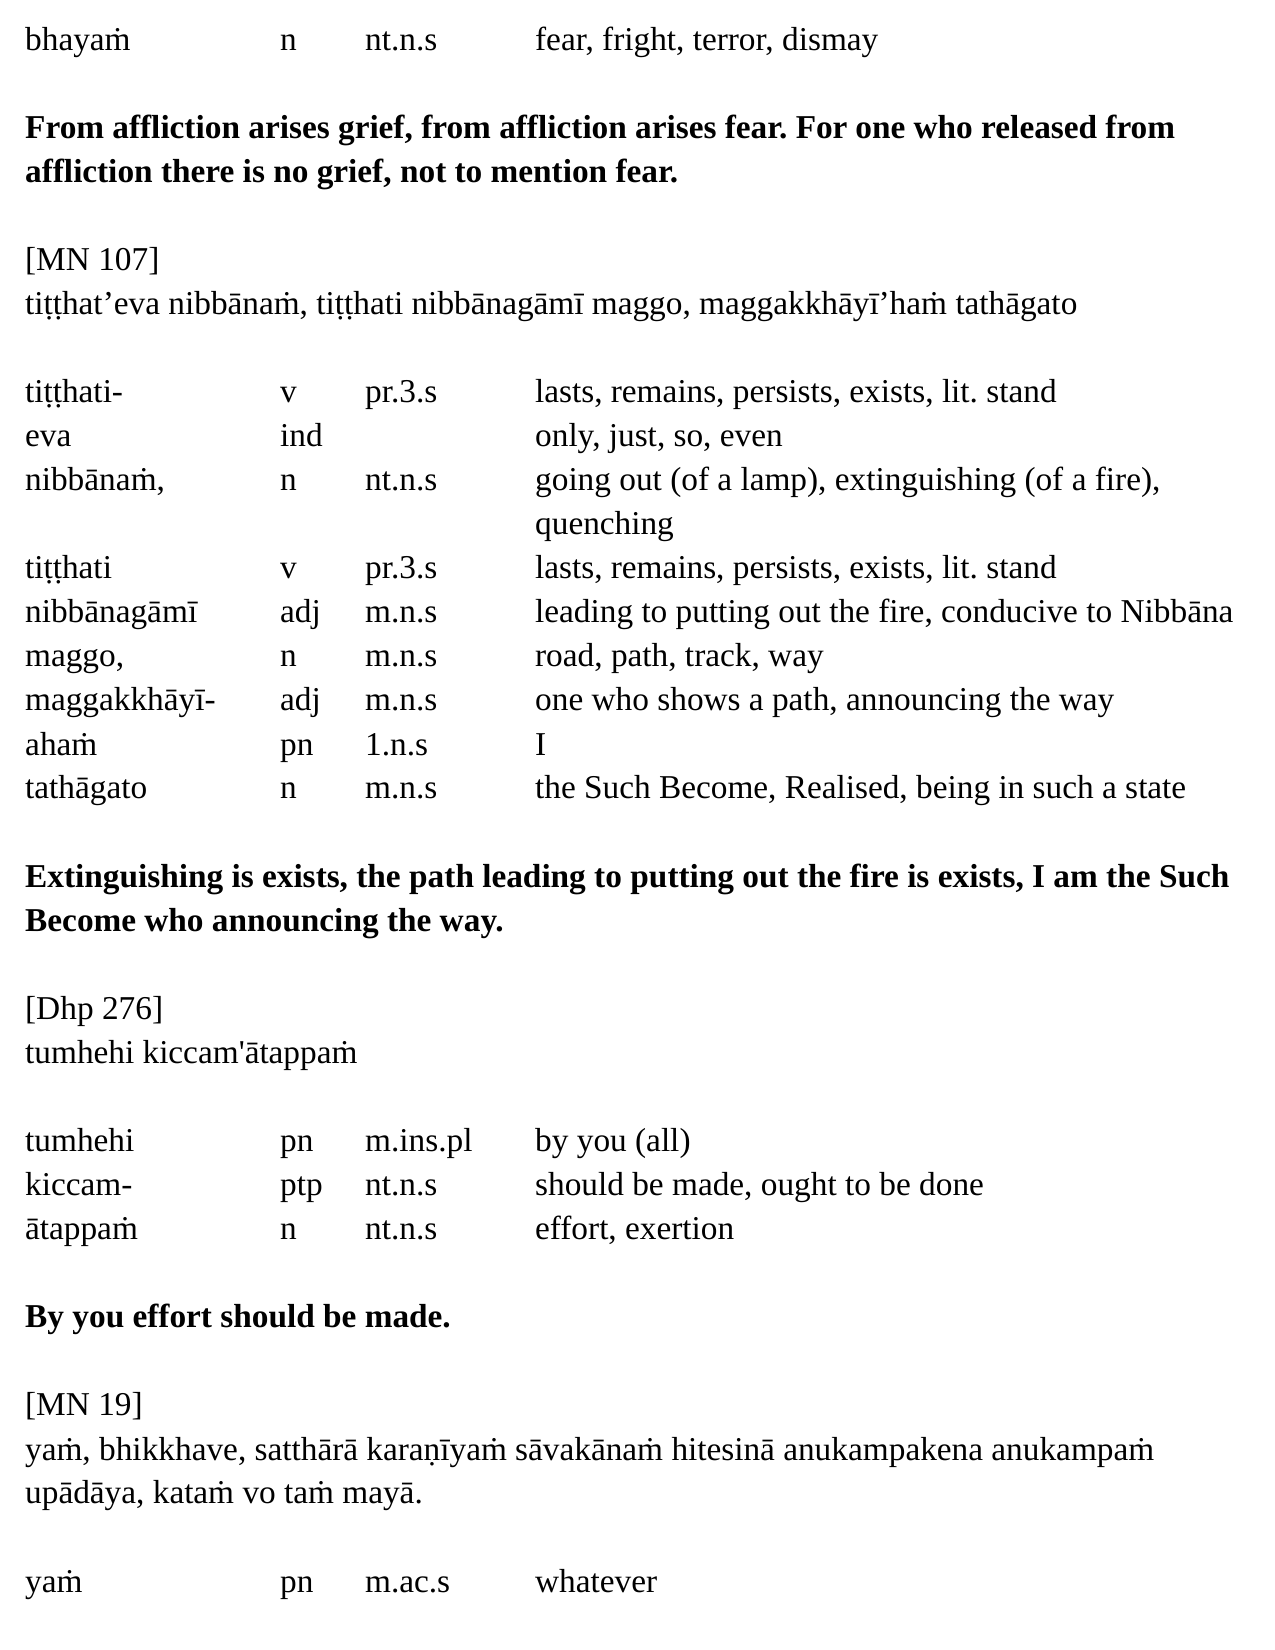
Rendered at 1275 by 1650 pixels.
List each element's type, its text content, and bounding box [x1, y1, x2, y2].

text ahaṁ pn 1.n.s I [25, 724, 1253, 762]
text tathāgato n m.n.s the Such Become, Realised, being in such a state [25, 768, 1253, 806]
text yaṁ pn m.ac.s whatever [25, 1561, 1253, 1599]
text maggo, n m.n.s road, path, track, way [25, 636, 1253, 674]
text Extinguishing is exists, the path leading to putting out the fire is exists, I am the Such Become who announcing the way. [25, 856, 1253, 938]
text [MN 107] [25, 239, 1253, 277]
text [MN 19] [25, 1385, 1253, 1423]
text tumhehi kiccam'ātappaṁ [25, 1032, 1253, 1071]
text tiṭṭhati- v pr.3.s lasts, remains, persists, exists, lit. stand [25, 371, 1253, 409]
text By you effort should be made. [25, 1297, 1253, 1335]
text kiccam- ptp nt.n.s should be made, ought to be done [25, 1164, 1253, 1203]
text tiṭṭhat’eva nibbānaṁ, tiṭṭhati nibbānagāmī maggo, maggakkhāyī’haṁ tathāgato [25, 283, 1253, 321]
text nibbānaṁ, n nt.n.s going out (of a lamp), extinguishing (of a fire), quenching [25, 459, 1253, 542]
text eva ind only, just, so, even [25, 415, 1253, 454]
text tumhehi pn m.ins.pl by you (all) [25, 1120, 1253, 1159]
text maggakkhāyī- adj m.n.s one who shows a path, announcing the way [25, 680, 1253, 718]
text nibbānagāmī adj m.n.s leading to putting out the fire, conducive to Nibbāna [25, 592, 1253, 630]
text [Dhp 276] [25, 988, 1253, 1026]
text tiṭṭhati v pr.3.s lasts, remains, persists, exists, lit. stand [25, 547, 1253, 586]
text From affliction arises grief, from affliction arises fear. For one who released from affliction there is no grief, not to mention fear. [25, 107, 1253, 189]
text ātappaṁ n nt.n.s effort, exertion [25, 1208, 1253, 1247]
text bhayaṁ n nt.n.s fear, fright, terror, dismay [25, 19, 1253, 57]
text yaṁ, bhikkhave, satthārā karaṇīyaṁ sāvakānaṁ hitesinā anukampakena anukampaṁ upādāya, kataṁ vo taṁ mayā. [25, 1429, 1253, 1511]
